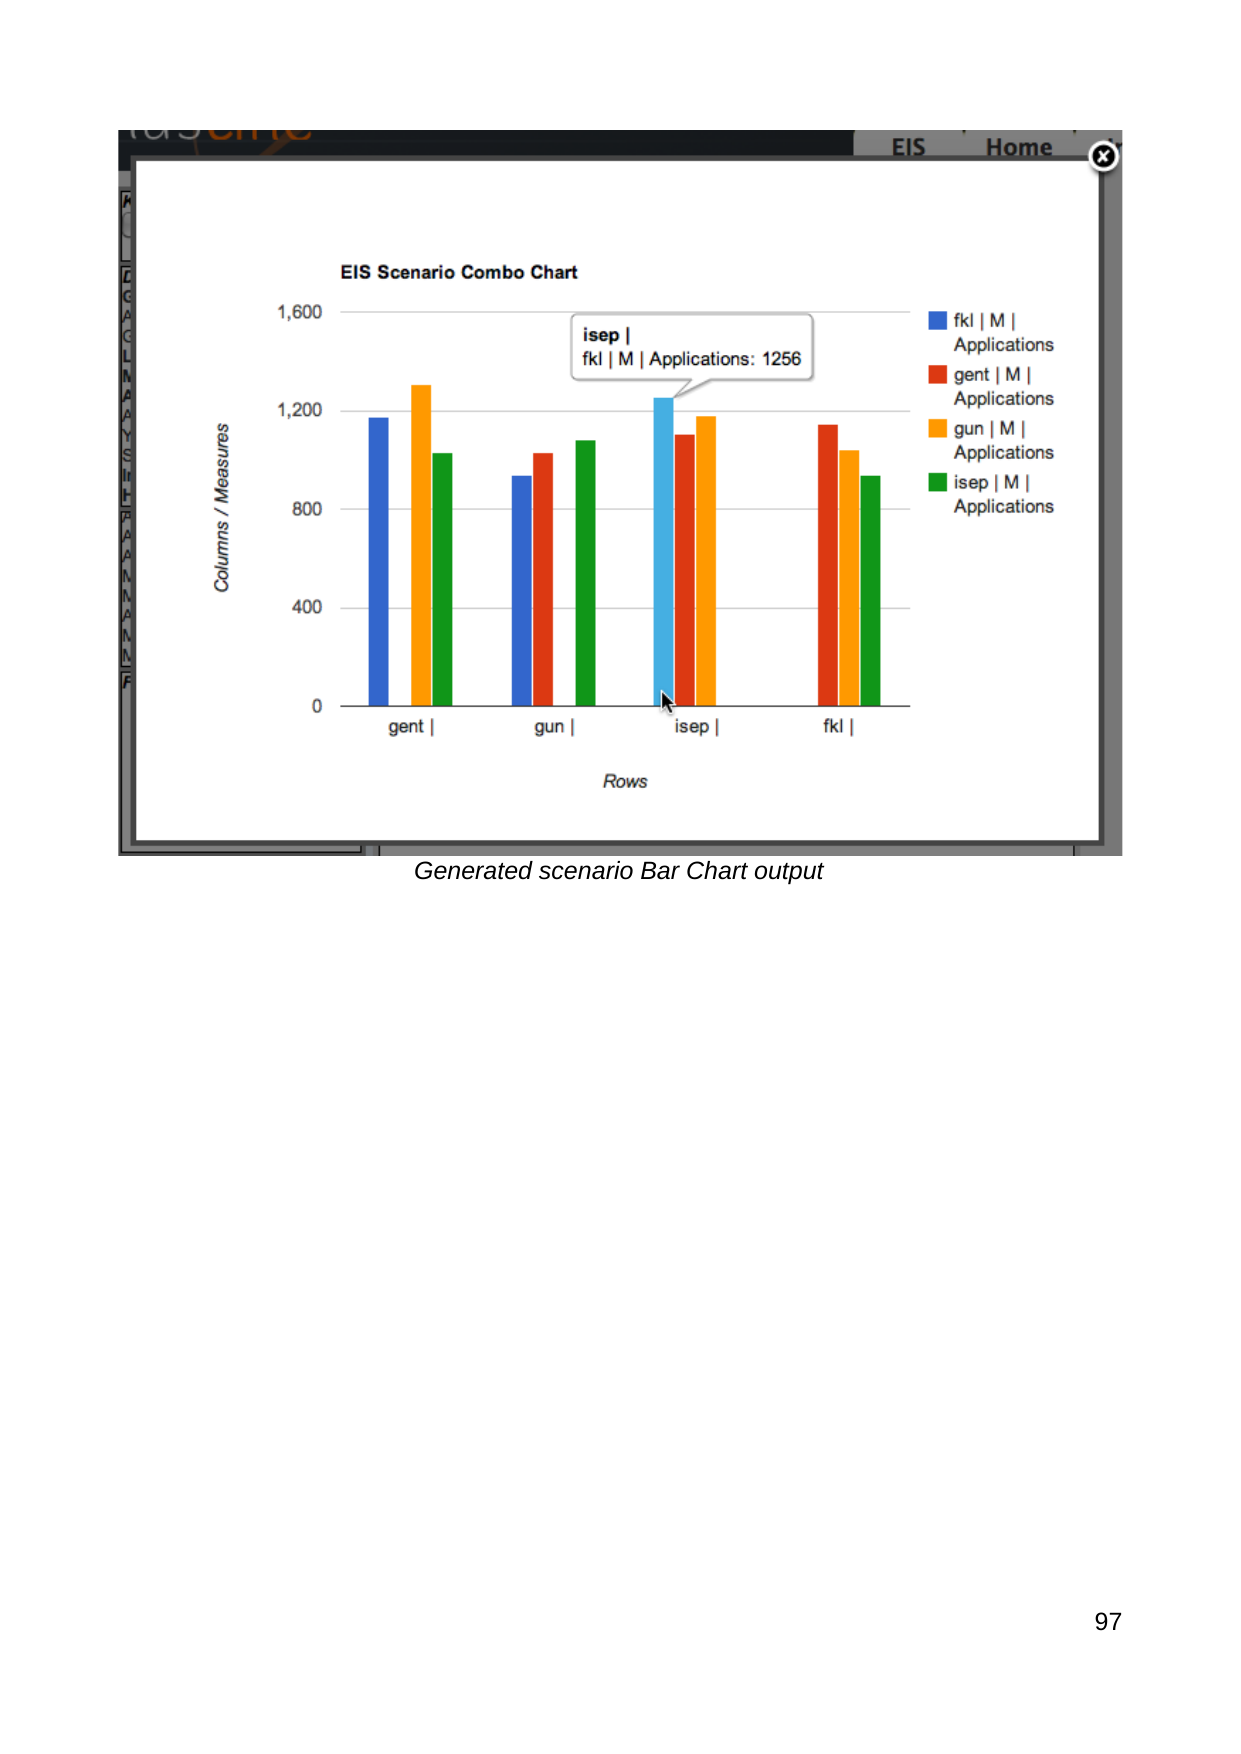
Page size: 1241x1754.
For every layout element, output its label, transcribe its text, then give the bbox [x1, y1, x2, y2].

text Generated scenario Bar Chart output [118, 856, 1122, 884]
picture [118, 130, 1123, 856]
